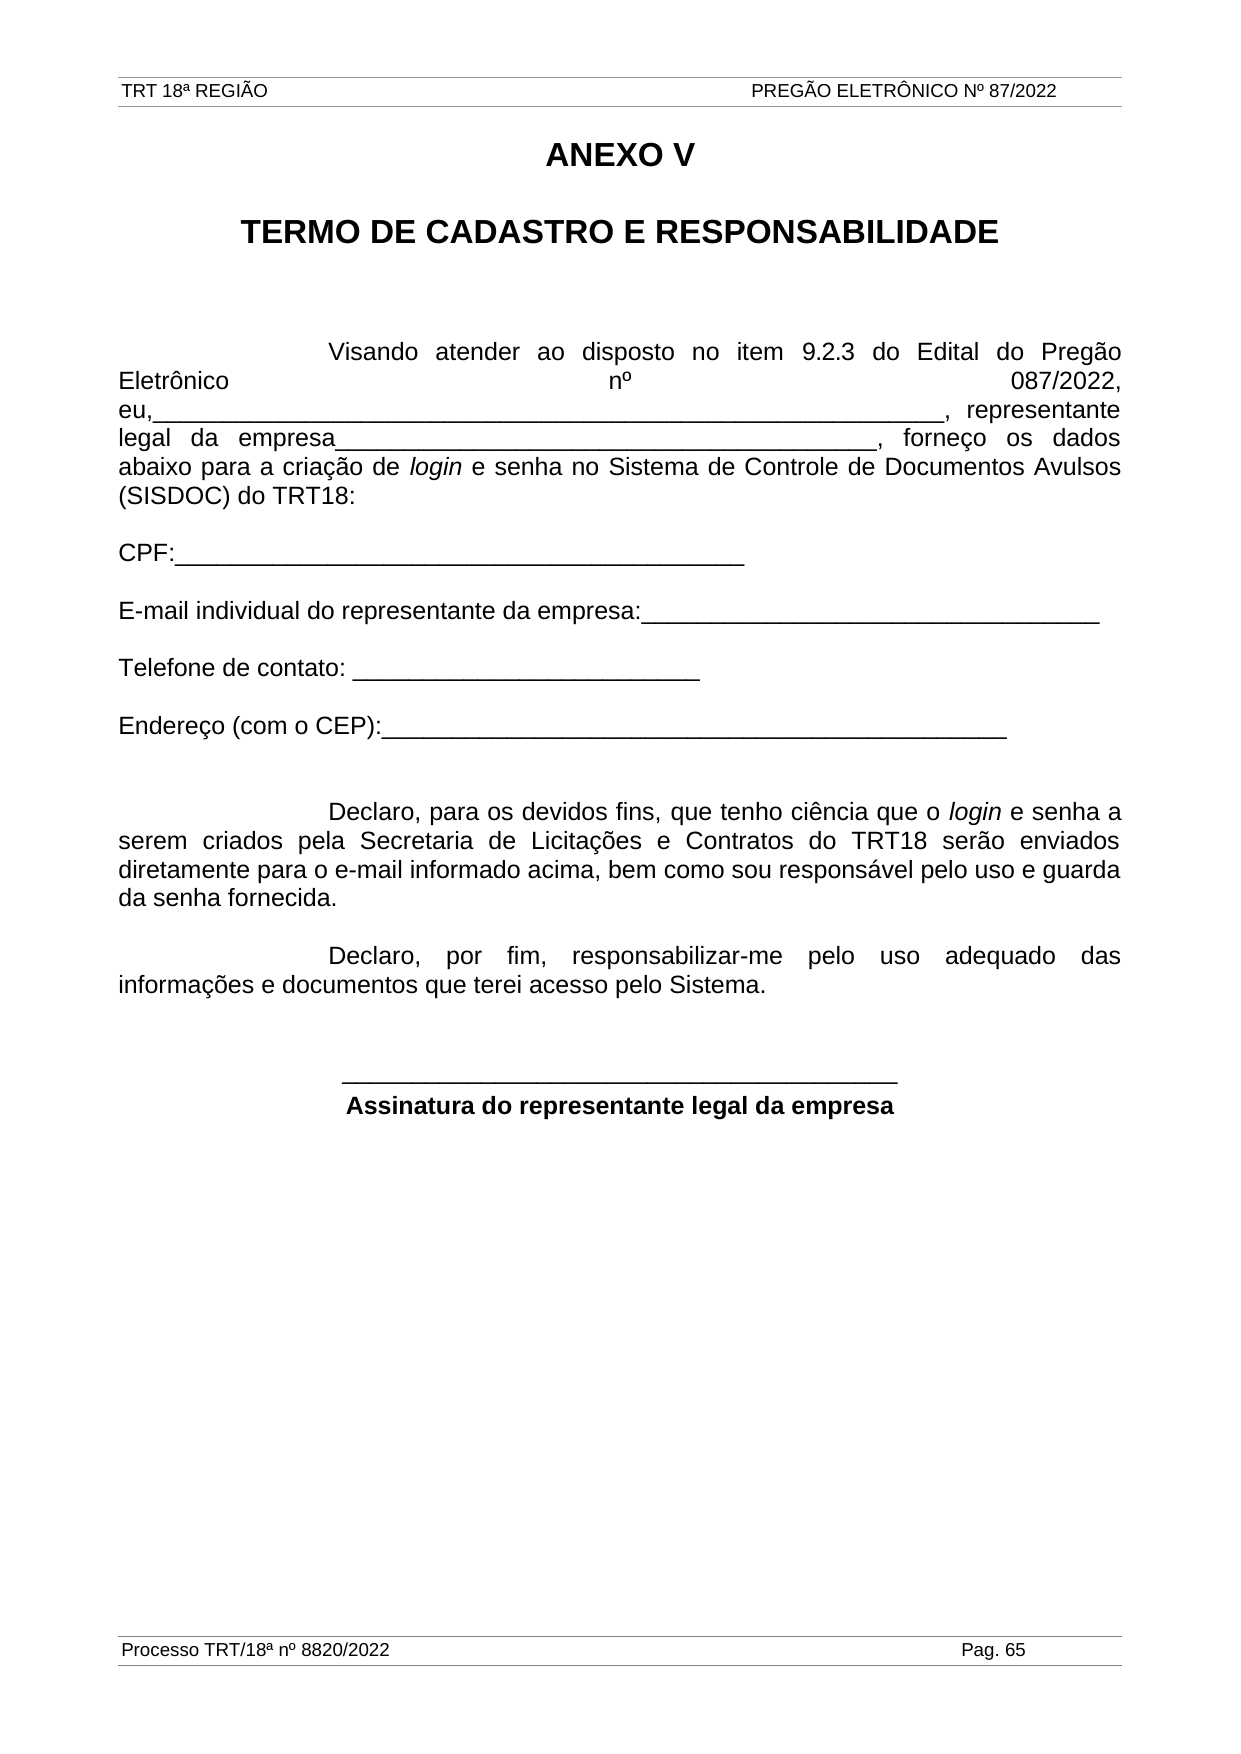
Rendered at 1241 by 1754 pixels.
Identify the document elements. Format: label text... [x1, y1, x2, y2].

text ANEXO V [118, 136, 1122, 174]
text TERMO DE CADASTRO E RESPONSABILIDADE [118, 212, 1122, 251]
text Visando atender ao disposto no item 9.2.3 do Edital do Pregão Eletrônico nº 087/2022, eu,_________________________________________________________, representante legal da empresa_______________________________________, forneço os dados abaixo para a criação de login e senha no Sistema de Controle de Documentos Avulsos (SISDOC) do TRT18: [118, 337, 1122, 509]
text E-mail individual do representante da empresa:_________________________________ [118, 596, 1122, 624]
text Declaro, por fim, responsabilizar-me pelo uso adequado das informações e documentos que terei acesso pelo Sistema. [118, 941, 1122, 998]
text CPF:_________________________________________ [118, 538, 1122, 567]
text Endereço (com o CEP):_____________________________________________ [118, 711, 1122, 739]
text Declaro, para os devidos fins, que tenho ciência que o login e senha a serem criados pela Secretaria de Licitações e Contratos do TRT18 serão enviados diretamente para o e-mail informado acima, bem como sou responsável pelo uso e guarda da senha fornecida. [118, 797, 1122, 912]
text Assinatura do representante legal da empresa [118, 1084, 1122, 1120]
text Telefone de contato: _________________________ [118, 653, 1122, 682]
text ________________________________________ [118, 1056, 1122, 1084]
